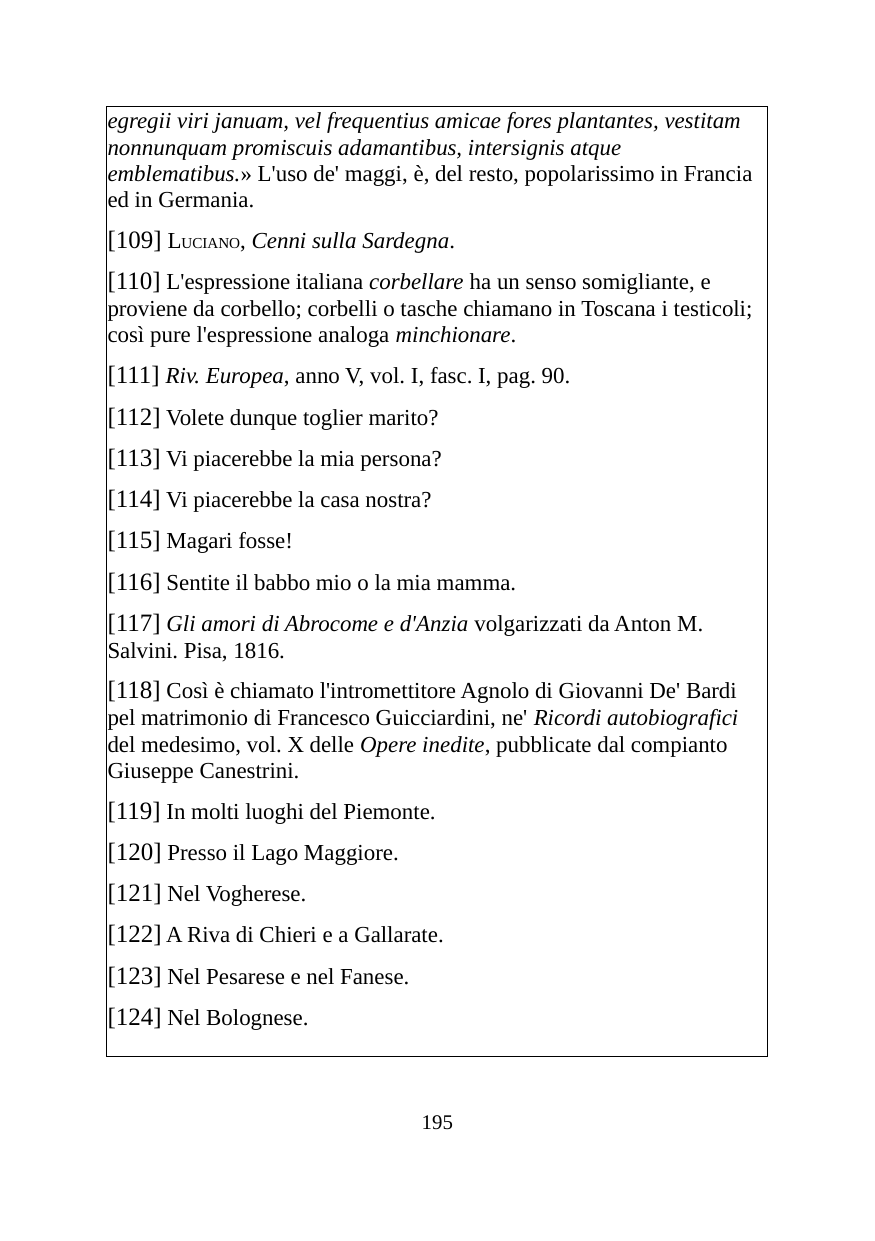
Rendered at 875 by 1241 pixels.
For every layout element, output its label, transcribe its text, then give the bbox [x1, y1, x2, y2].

text [117] Gli amori di Abrocome e d'Anzia volgarizzati da Anton M. Salvini. Pisa, 1816. [107, 607, 767, 663]
text [116] Sentite il babbo mio o la mia mamma. [107, 566, 767, 595]
text [112] Volete dunque toglier marito? [107, 401, 767, 430]
text [118] Così è chiamato l'intromettitore Agnolo di Giovanni De' Bardi pel matrimonio di Francesco Guicciardini, ne' Ricordi autobiografici del medesimo, vol. X delle Opere inedite, pubblicate dal compianto Giuseppe Canestrini. [107, 674, 767, 783]
text [114] Vi piacerebbe la casa nostra? [107, 483, 767, 513]
text [124] Nel Bolognese. [107, 1001, 767, 1056]
text [111] Riv. Europea, anno V, vol. I, fasc. I, pag. 90. [107, 359, 767, 389]
text [121] Nel Vogherese. [107, 877, 767, 907]
text egregii viri januam, vel frequentius amicae fores plantantes, vestitam nonnunquam promiscuis adamantibus, intersignis atque emblematibus.» L'uso de' maggi, è, del resto, popolarissimo in Francia ed in Germania. [107, 107, 767, 213]
text [109] Luciano, Cenni sulla Sardegna. [107, 224, 767, 254]
text [123] Nel Pesarese e nel Fanese. [107, 960, 767, 989]
text [110] L'espressione italiana corbellare ha un senso somigliante, e proviene da corbello; corbelli o tasche chiamano in Toscana i testicoli; così pure l'espressione analoga minchionare. [107, 265, 767, 348]
text [113] Vi piacerebbe la mia persona? [107, 442, 767, 472]
text [122] A Riva di Chieri e a Gallarate. [107, 918, 767, 948]
text [120] Presso il Lago Maggiore. [107, 836, 767, 866]
text [115] Magari fosse! [107, 524, 767, 554]
text [119] In molti luoghi del Piemonte. [107, 795, 767, 824]
